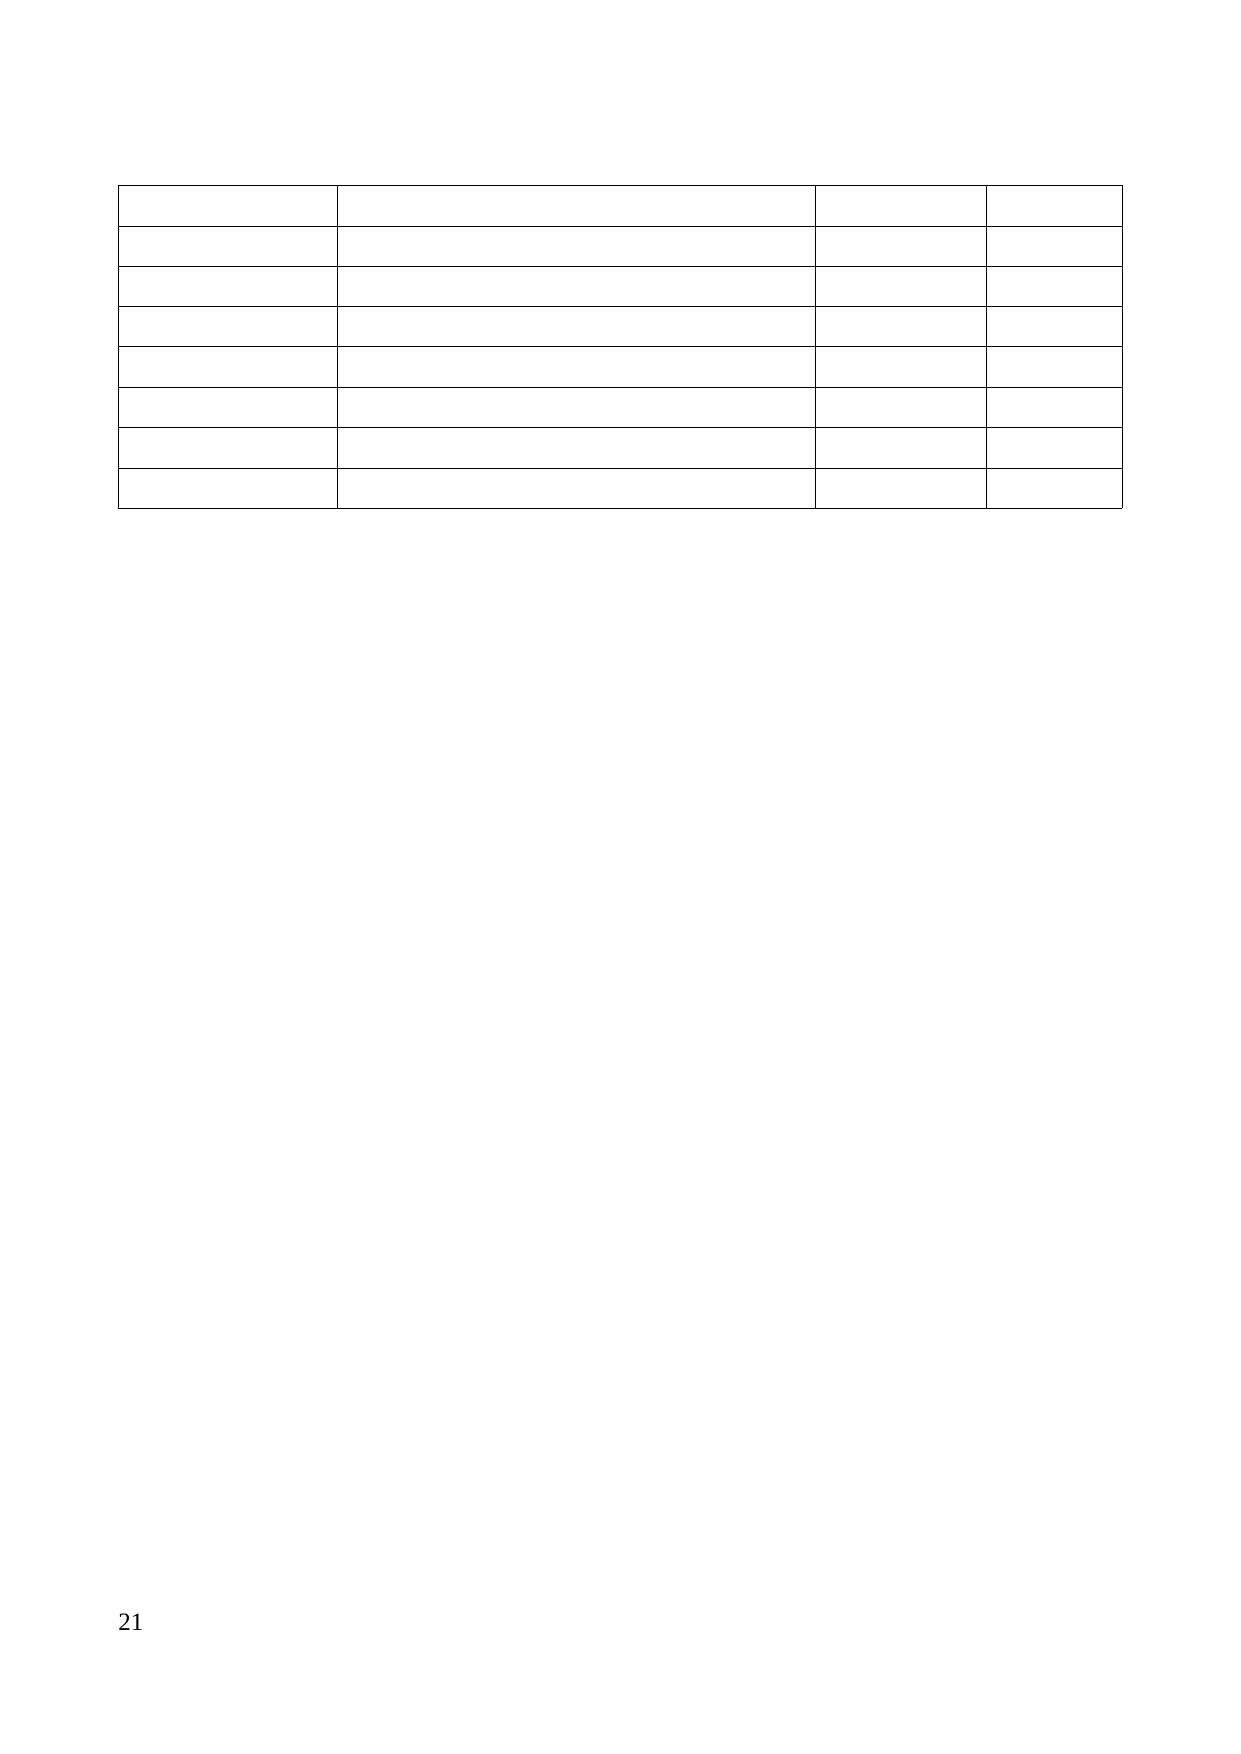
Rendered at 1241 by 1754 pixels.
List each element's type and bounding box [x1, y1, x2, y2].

table_cell [987, 428, 1122, 467]
table_cell [119, 267, 337, 306]
table_cell [987, 347, 1122, 387]
table_cell [338, 469, 815, 508]
table_cell [987, 307, 1122, 346]
table_cell [119, 186, 337, 226]
table_cell [338, 267, 815, 306]
table_cell [338, 388, 815, 427]
table_cell [816, 227, 986, 266]
table_cell [816, 267, 986, 306]
table_cell [987, 227, 1122, 266]
table_cell [338, 307, 815, 346]
table_cell [338, 428, 815, 467]
table_cell [987, 388, 1122, 427]
table_cell [987, 469, 1122, 508]
table_cell [119, 307, 337, 346]
table_cell [338, 347, 815, 387]
table_cell [816, 307, 986, 346]
table_cell [987, 267, 1122, 306]
table_cell [816, 428, 986, 467]
table_cell [987, 186, 1122, 226]
table_cell [816, 347, 986, 387]
table_cell [119, 227, 337, 266]
table_cell [119, 428, 337, 467]
table_cell [816, 469, 986, 508]
table_cell [338, 227, 815, 266]
table_cell [816, 388, 986, 427]
table_cell [119, 347, 337, 387]
table_cell [119, 388, 337, 427]
table_cell [816, 186, 986, 226]
table_cell [119, 469, 337, 508]
table_cell [338, 186, 815, 226]
